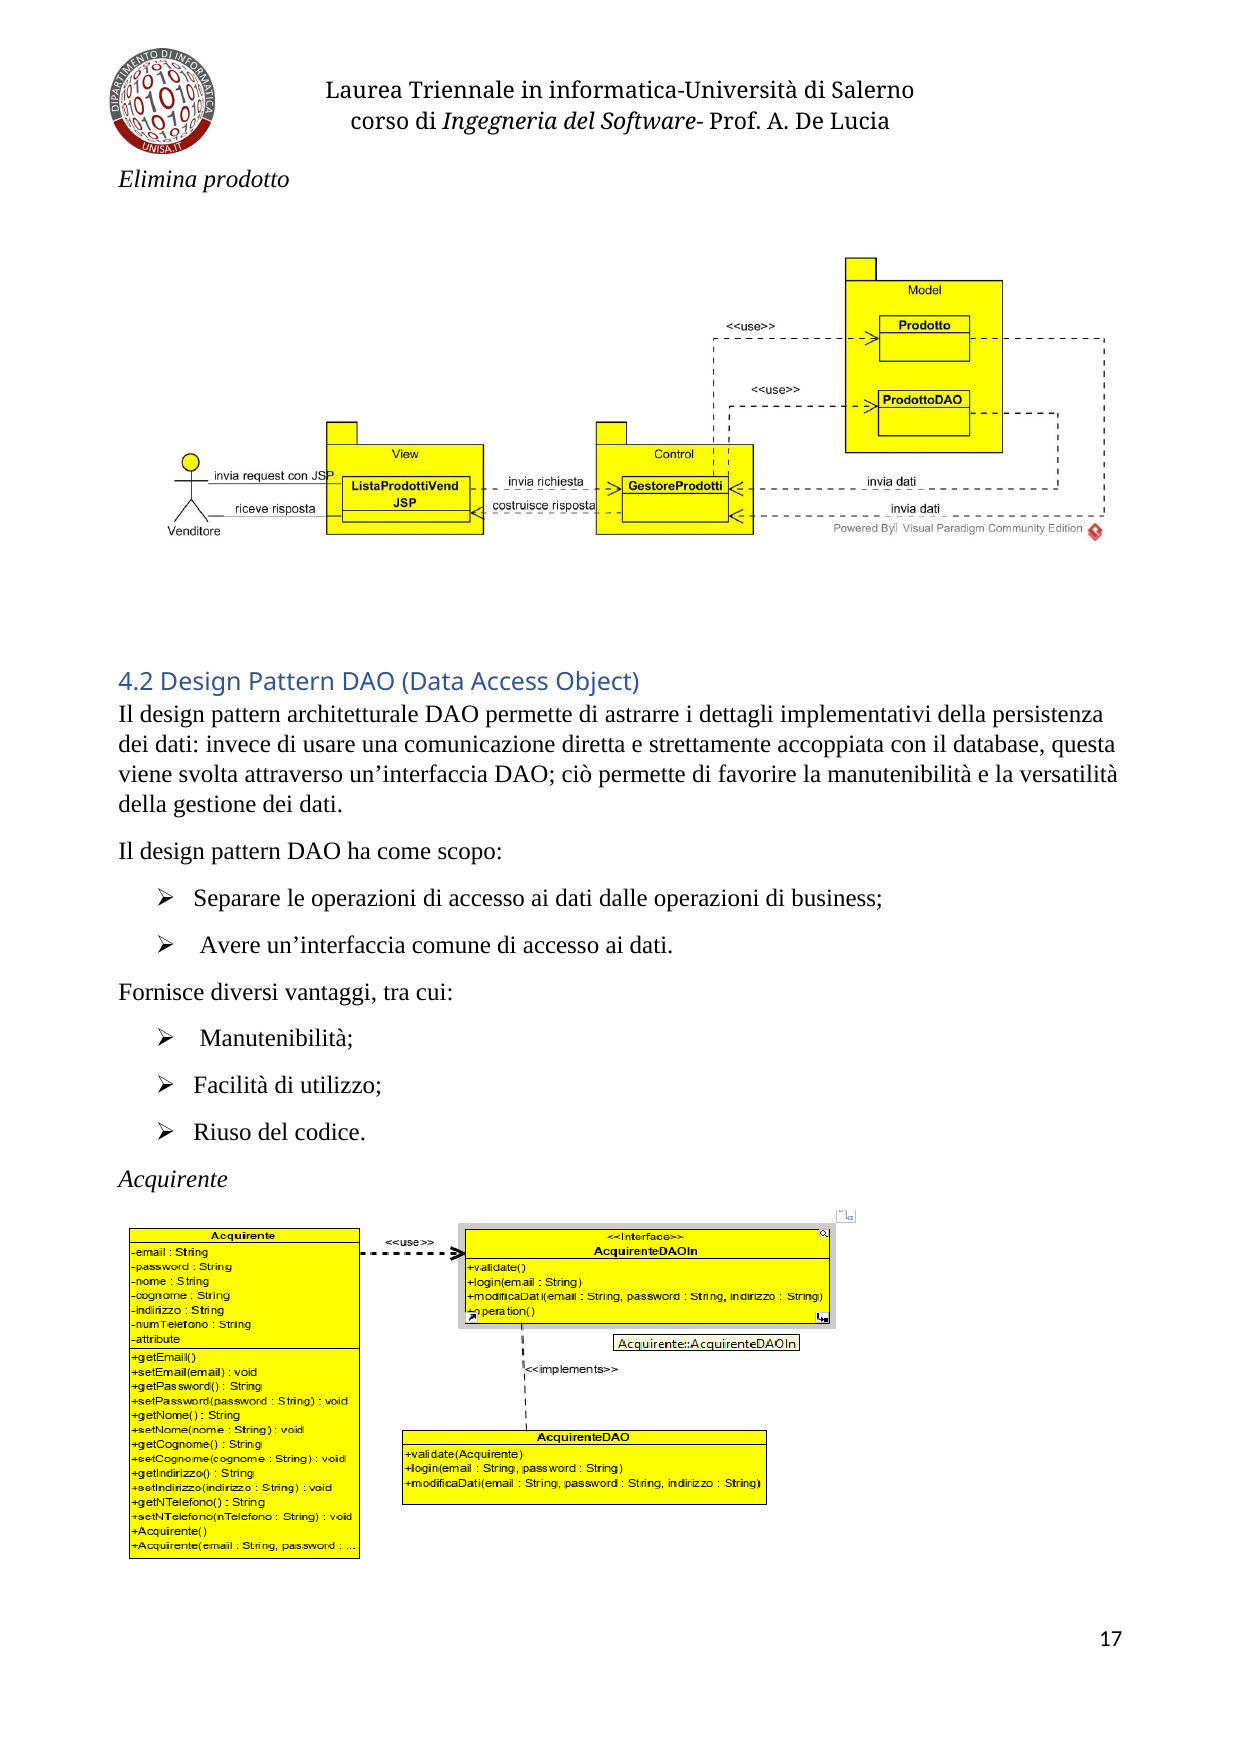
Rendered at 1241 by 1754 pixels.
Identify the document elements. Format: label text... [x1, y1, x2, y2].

text Acquirente [118, 1164, 1122, 1192]
text Fornisce diversi vantaggi, tra cui: [118, 977, 1122, 1005]
list Manutenibilità; [156, 1023, 1122, 1052]
list Avere un’interfaccia comune di accesso ai dati. [156, 930, 1122, 958]
list Separare le operazioni di accesso ai dati dalle operazioni di business; [156, 883, 1122, 912]
text Il design pattern architetturale DAO permette di astrarre i dettagli implementativi della persistenza dei dati: invece di usare una comunicazione diretta e strettamente accoppiata con il database, questa viene svolta attraverso un’interfaccia DAO; ciò permette di favorire la manutenibilità e la versatilità della gestione dei dati. [118, 699, 1122, 818]
list Facilità di utilizzo; [156, 1070, 1122, 1099]
subtitle 4.2 Design Pattern DAO (Data Access Object) [118, 663, 1122, 697]
text Il design pattern DAO ha come scopo: [118, 836, 1122, 865]
text Elimina prodotto [118, 164, 1122, 193]
list Riuso del codice. [156, 1117, 1122, 1146]
